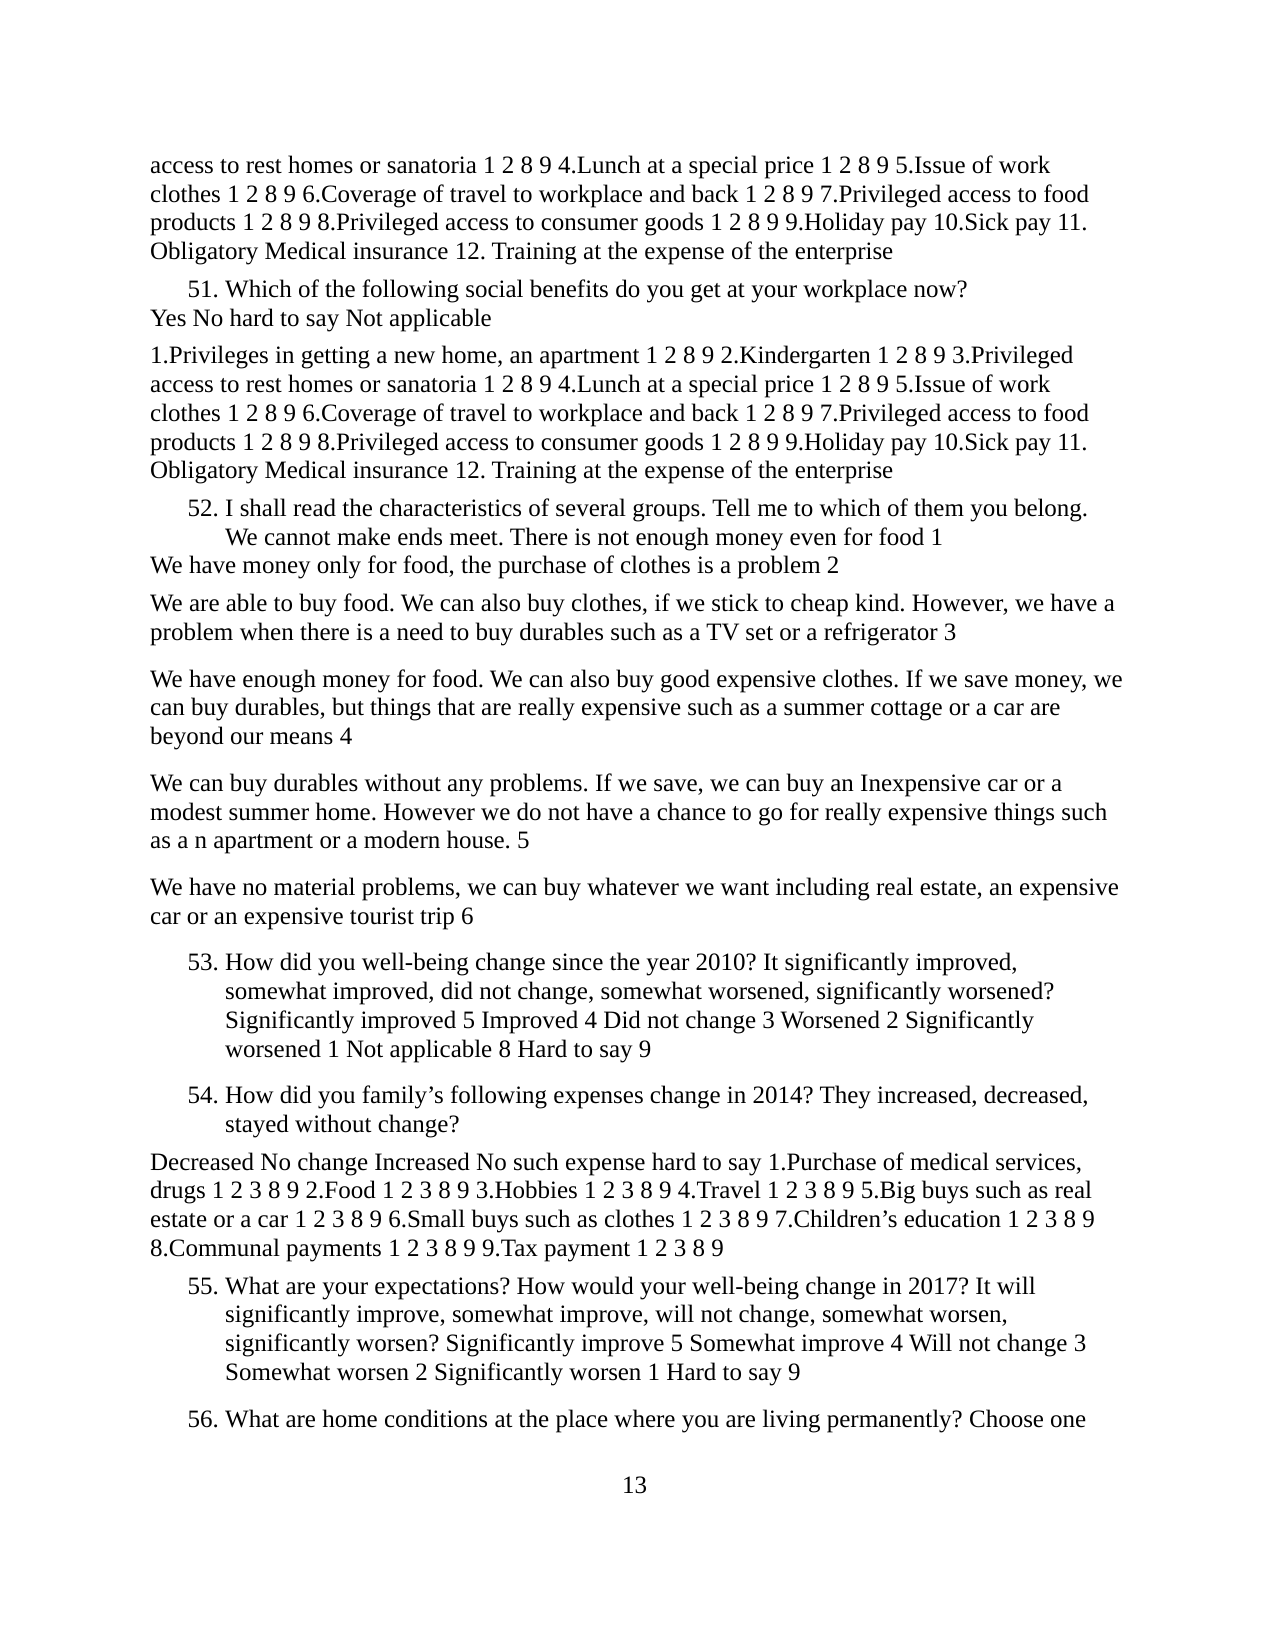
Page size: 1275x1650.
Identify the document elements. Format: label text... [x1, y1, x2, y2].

text We are able to buy food. We can also buy clothes, if we stick to cheap kind. However, we have a problem when there is a need to buy durables such as a TV set or a refrigerator 3 [150, 588, 1125, 646]
list What are home conditions at the place where you are living permanently? Choose one [187, 1404, 1125, 1432]
text We can buy durables without any problems. If we save, we can buy an Inexpensive car or a modest summer home. However we do not have a chance to go for really expensive things such as a n apartment or a modern house. 5 [150, 768, 1125, 854]
text We have enough money for food. We can also buy good expensive clothes. If we save money, we can buy durables, but things that are really expensive such as a summer cottage or a car are beyond our means 4 [150, 664, 1125, 750]
text We have no material problems, we can buy whatever we want including real estate, an expensive car or an expensive tourist trip 6 [150, 872, 1125, 929]
list I shall read the characteristics of several groups. Tell me to which of them you belong. We cannot make ends meet. There is not enough money even for food 1 [187, 493, 1125, 551]
list Which of the following social benefits do you get at your workplace now? [187, 274, 1125, 303]
text access to rest homes or sanatoria 1 2 8 9 4.Lunch at a special price 1 2 8 9 5.Issue of work clothes 1 2 8 9 6.Coverage of travel to workplace and back 1 2 8 9 7.Privileged access to food products 1 2 8 9 8.Privileged access to consumer goods 1 2 8 9 9.Holiday pay 10.Sick pay 11. Obligatory Medical insurance 12. Training at the expense of the enterprise [150, 150, 1125, 265]
text Yes No hard to say Not applicable [150, 303, 1125, 331]
text We have money only for food, the purchase of clothes is a problem 2 [150, 551, 1125, 579]
list How did you well-being change since the year 2010? It significantly improved, somewhat improved, did not change, somewhat worsened, significantly worsened? Significantly improved 5 Improved 4 Did not change 3 Worsened 2 Significantly worsened 1 Not applicable 8 Hard to say 9 [187, 947, 1125, 1062]
text 1.Privileges in getting a new home, an apartment 1 2 8 9 2.Kindergarten 1 2 8 9 3.Privileged access to rest homes or sanatoria 1 2 8 9 4.Lunch at a special price 1 2 8 9 5.Issue of work clothes 1 2 8 9 6.Coverage of travel to workplace and back 1 2 8 9 7.Privileged access to food products 1 2 8 9 8.Privileged access to consumer goods 1 2 8 9 9.Holiday pay 10.Sick pay 11. Obligatory Medical insurance 12. Training at the expense of the enterprise [150, 340, 1125, 484]
list What are your expectations? How would your well-being change in 2017? It will significantly improve, somewhat improve, will not change, somewhat worsen, significantly worsen? Significantly improve 5 Somewhat improve 4 Will not change 3 Somewhat worsen 2 Significantly worsen 1 Hard to say 9 [187, 1271, 1125, 1386]
text Decreased No change Increased No such expense hard to say 1.Purchase of medical services, drugs 1 2 3 8 9 2.Food 1 2 3 8 9 3.Hobbies 1 2 3 8 9 4.Travel 1 2 3 8 9 5.Big buys such as real estate or a car 1 2 3 8 9 6.Small buys such as clothes 1 2 3 8 9 7.Children’s education 1 2 3 8 9 8.Communal payments 1 2 3 8 9 9.Tax payment 1 2 3 8 9 [150, 1147, 1125, 1262]
list How did you family’s following expenses change in 2014? They increased, decreased, stayed without change? [187, 1080, 1125, 1138]
